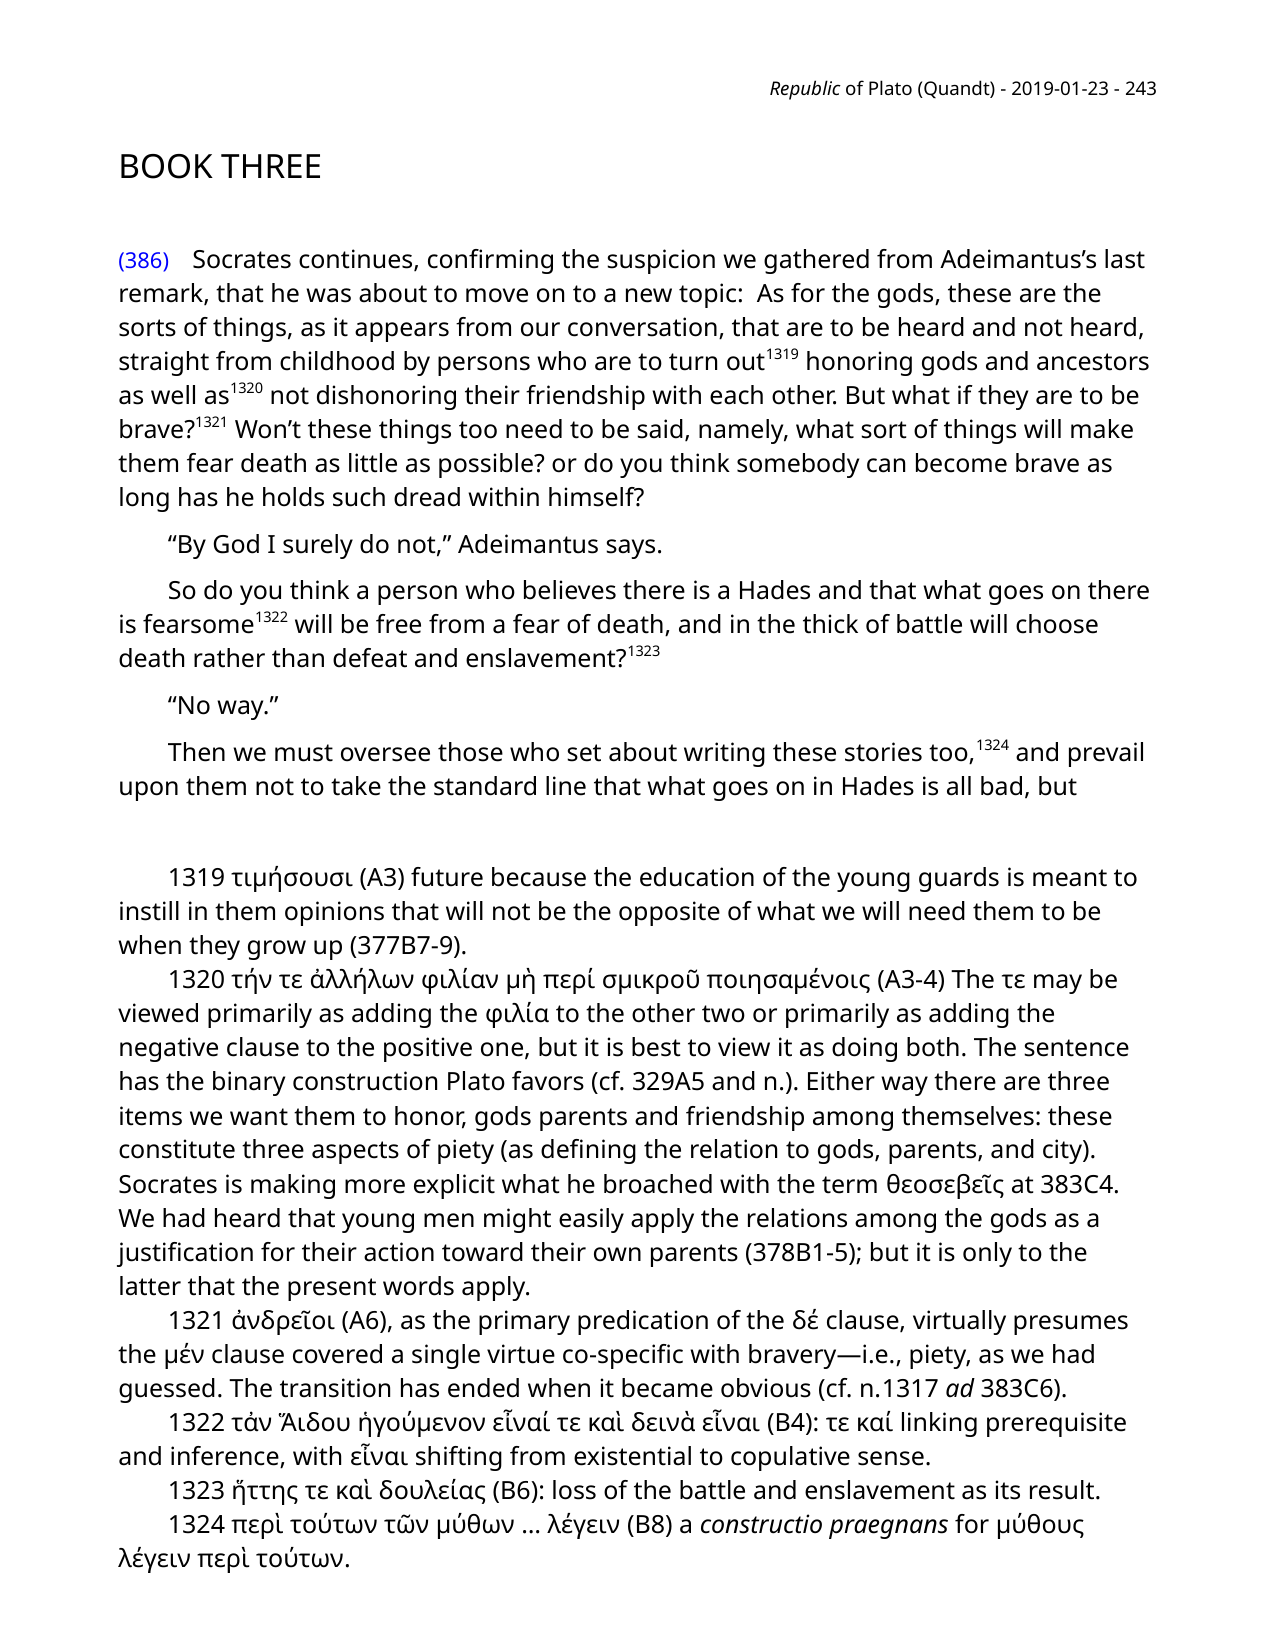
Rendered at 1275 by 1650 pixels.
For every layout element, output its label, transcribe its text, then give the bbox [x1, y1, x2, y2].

text ἀνδρεῖοι (A6), as the primary predication of the δέ clause, virtually presumes the μέν clause covered a single virtue co-specific with bravery—i.e., piety, as we had guessed. The transition has ended when it became obvious (cf. n.1317 ad 383C6). [118, 1302, 1157, 1405]
text (386) Socrates continues, confirming the suspicion we gathered from Adeimantus’s last remark, that he was about to move on to a new topic: As for the gods, these are the sorts of things, as it appears from our conversation, that are to be heard and not heard, straight from childhood by persons who are to turn out honoring gods and ancestors as well as not dishonoring their friendship with each other. But what if they are to be brave? Won’t these things too need to be said, namely, what sort of things will make them fear death as little as possible? or do you think somebody can become brave as long has he holds such dread within himself? [118, 241, 1157, 514]
text Then we must oversee those who set about writing these stories too, and prevail upon them not to take the standard line that what goes on in Hades is all bad, but rather to praise it, since in speaking this way they would be saying things neither true nor useful for preparing persons to be eager warriors. Thus we shall erase all such expressions starting with the following passage which I take from epic: [118, 734, 1157, 802]
text τἀν Ἅιδου ἡγούμενον εἶναί τε καὶ δεινὰ εἶναι (B4): τε καί linking prerequisite and inference, with εἶναι shifting from existential to copulative sense. [118, 1405, 1157, 1473]
text τιμήσουσι (A3) future because the education of the young guards is meant to instill in them opinions that will not be the opposite of what we will need them to be when they grow up (377B7-9). [118, 860, 1157, 962]
text τήν τε ἀλλήλων φιλίαν μὴ περί σμικροῦ ποιησαμένοις (A3-4) The τε may be viewed primarily as adding the φιλία to the other two or primarily as adding the negative clause to the positive one, but it is best to view it as doing both. The sentence has the binary construction Plato favors (cf. 329A5 and n.). Either way there are three items we want them to honor, gods parents and friendship among themselves: these constitute three aspects of piety (as defining the relation to gods, parents, and city). Socrates is making more explicit what he broached with the term θεοσεβεῖς at 383C4. We had heard that young men might easily apply the relations among the gods as a justification for their action toward their own parents (378B1-5); but it is only to the latter that the present words apply. [118, 962, 1157, 1302]
text So do you think a person who believes there is a Hades and that what goes on there is fearsome will be free from a fear of death, and in the thick of battle will choose death rather than defeat and enslavement? [118, 573, 1157, 675]
text περὶ τούτων τῶν μύθων … λέγειν (B8) a constructio praegnans for μύθους λέγειν περὶ τούτων. [118, 1507, 1157, 1575]
text “By God I surely do not,” Adeimantus says. [118, 526, 1157, 560]
text “No way.” [118, 688, 1157, 722]
subtitle BOOK THREE [118, 143, 1157, 188]
text ἥττης τε καὶ δουλείας (B6): loss of the battle and enslavement as its result. [118, 1473, 1157, 1507]
